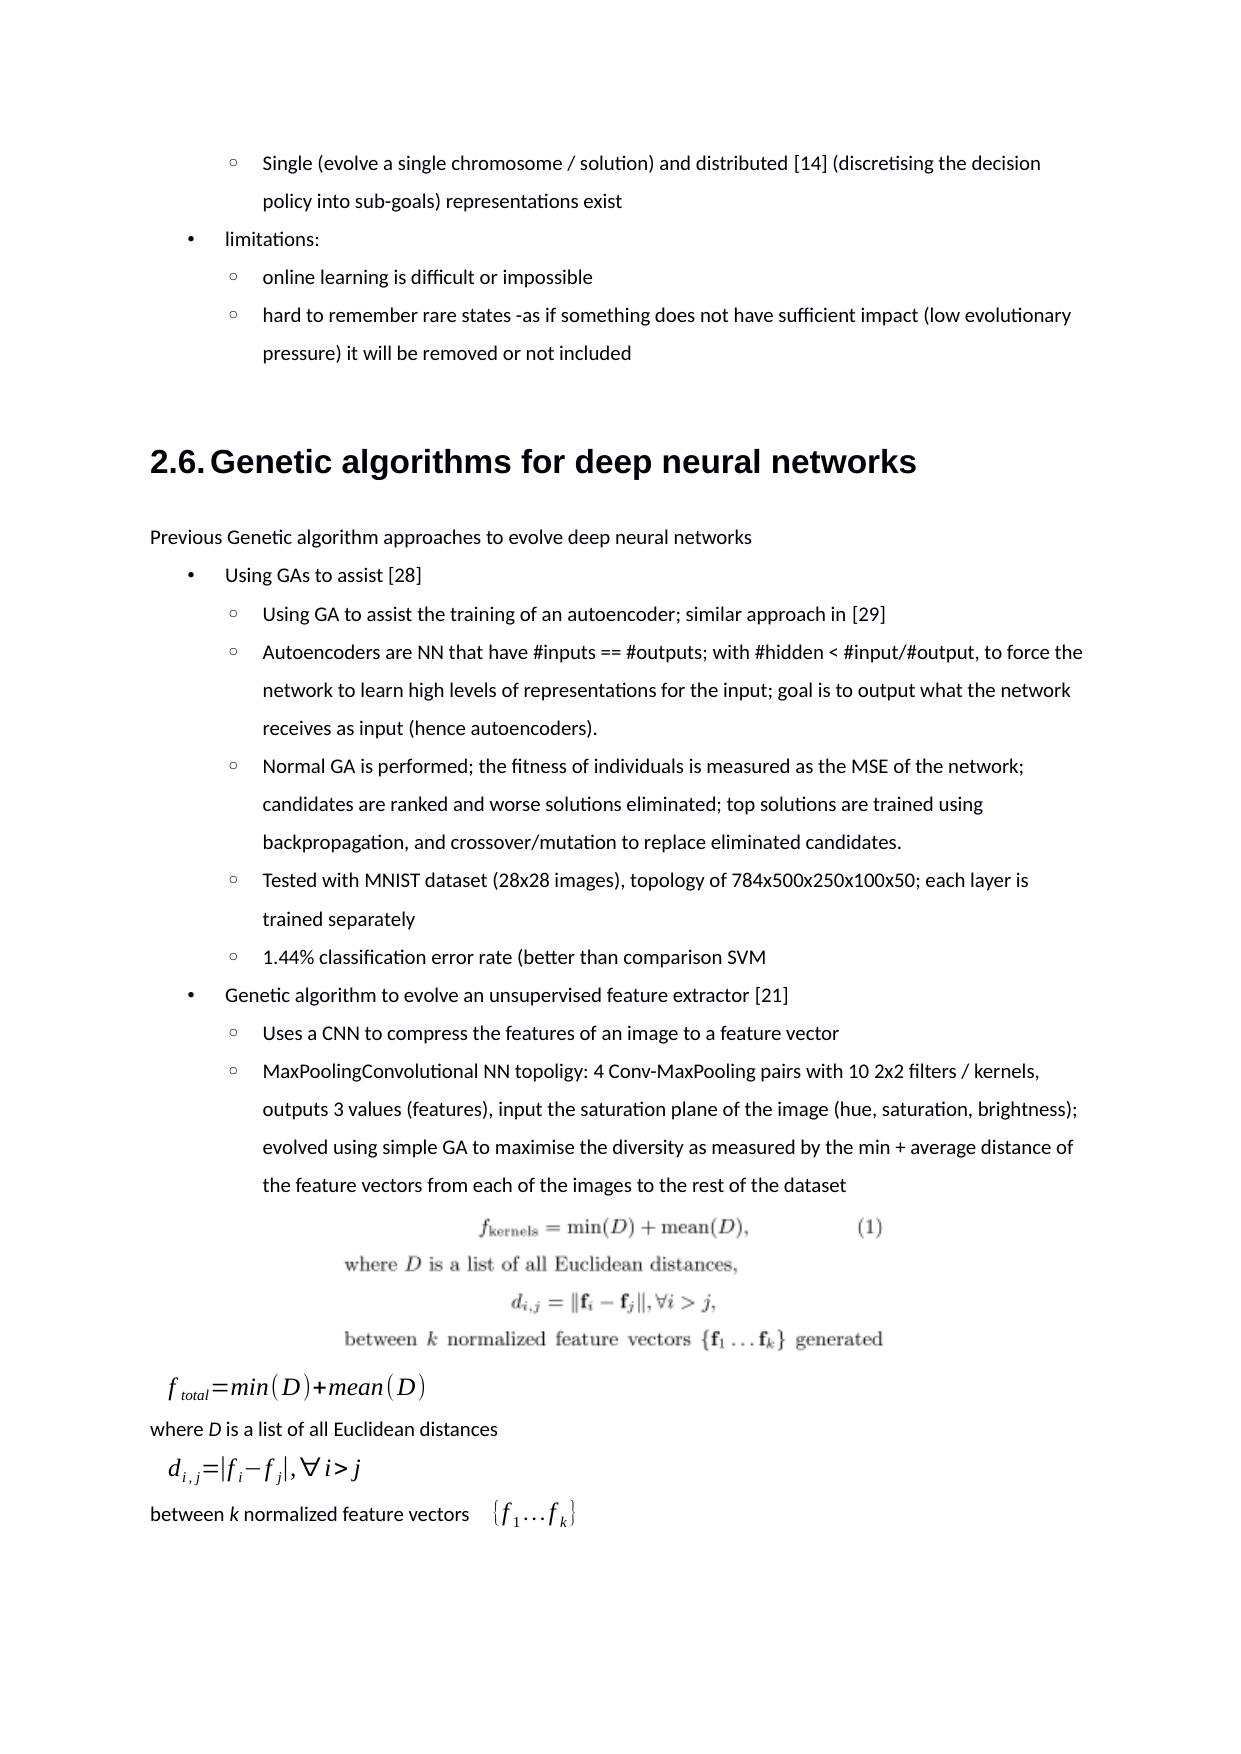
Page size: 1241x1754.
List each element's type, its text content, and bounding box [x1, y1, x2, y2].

picture [341, 1210, 899, 1360]
list MaxPoolingConvolutional NN topoligy: 4 Conv-MaxPooling pairs with 10 2x2 filters / kernels, outputs 3 values (features), input the saturation plane of the image (hue, saturation, brightness); evolved using simple GA to maximise the diversity as measured by the min + average distance of the feature vectors from each of the images to the rest of the dataset [225, 1058, 1090, 1198]
text where D is a list of all Euclidean distances [150, 1417, 1090, 1442]
list Genetic algorithm to evolve an unsupervised feature extractor [21]⁠ [187, 982, 1090, 1007]
text between k normalized feature vectors [150, 1499, 1090, 1530]
list limitations: [187, 226, 1090, 252]
subtitle Genetic algorithms for deep neural networks [150, 442, 1090, 480]
list hard to remember rare states -as if something does not have sufficient impact (low evolutionary pressure) it will be removed or not included [225, 302, 1090, 366]
list Autoencoders are NN that have #inputs == #outputs; with #hidden < #input/#output, to force the network to learn high levels of representations for the input; goal is to output what the network receives as input (hence autoencoders). [225, 639, 1090, 741]
list online learning is difficult or impossible [225, 264, 1090, 290]
list Using GAs to assist [28]⁠ [187, 563, 1090, 588]
list Normal GA is performed; the fitness of individuals is measured as the MSE of the network; candidates are ranked and worse solutions eliminated; top solutions are trained using backpropagation, and crossover/mutation to replace eliminated candidates. [225, 753, 1090, 855]
text Previous Genetic algorithm approaches to evolve deep neural networks [150, 524, 1090, 550]
list Using GA to assist the training of an autoencoder; similar approach in [29]⁠ [225, 601, 1090, 626]
list Single (evolve a single chromosome / solution) and distributed [14]⁠ (discretising the decision policy into sub-goals) representations exist [225, 150, 1090, 213]
list Tested with MNIST dataset (28x28 images), topology of 784x500x250x100x50; each layer is trained separately [225, 868, 1090, 931]
list 1.44% classification error rate (better than comparison SVM [225, 944, 1090, 969]
list Uses a CNN to compress the features of an image to a feature vector [225, 1020, 1090, 1046]
